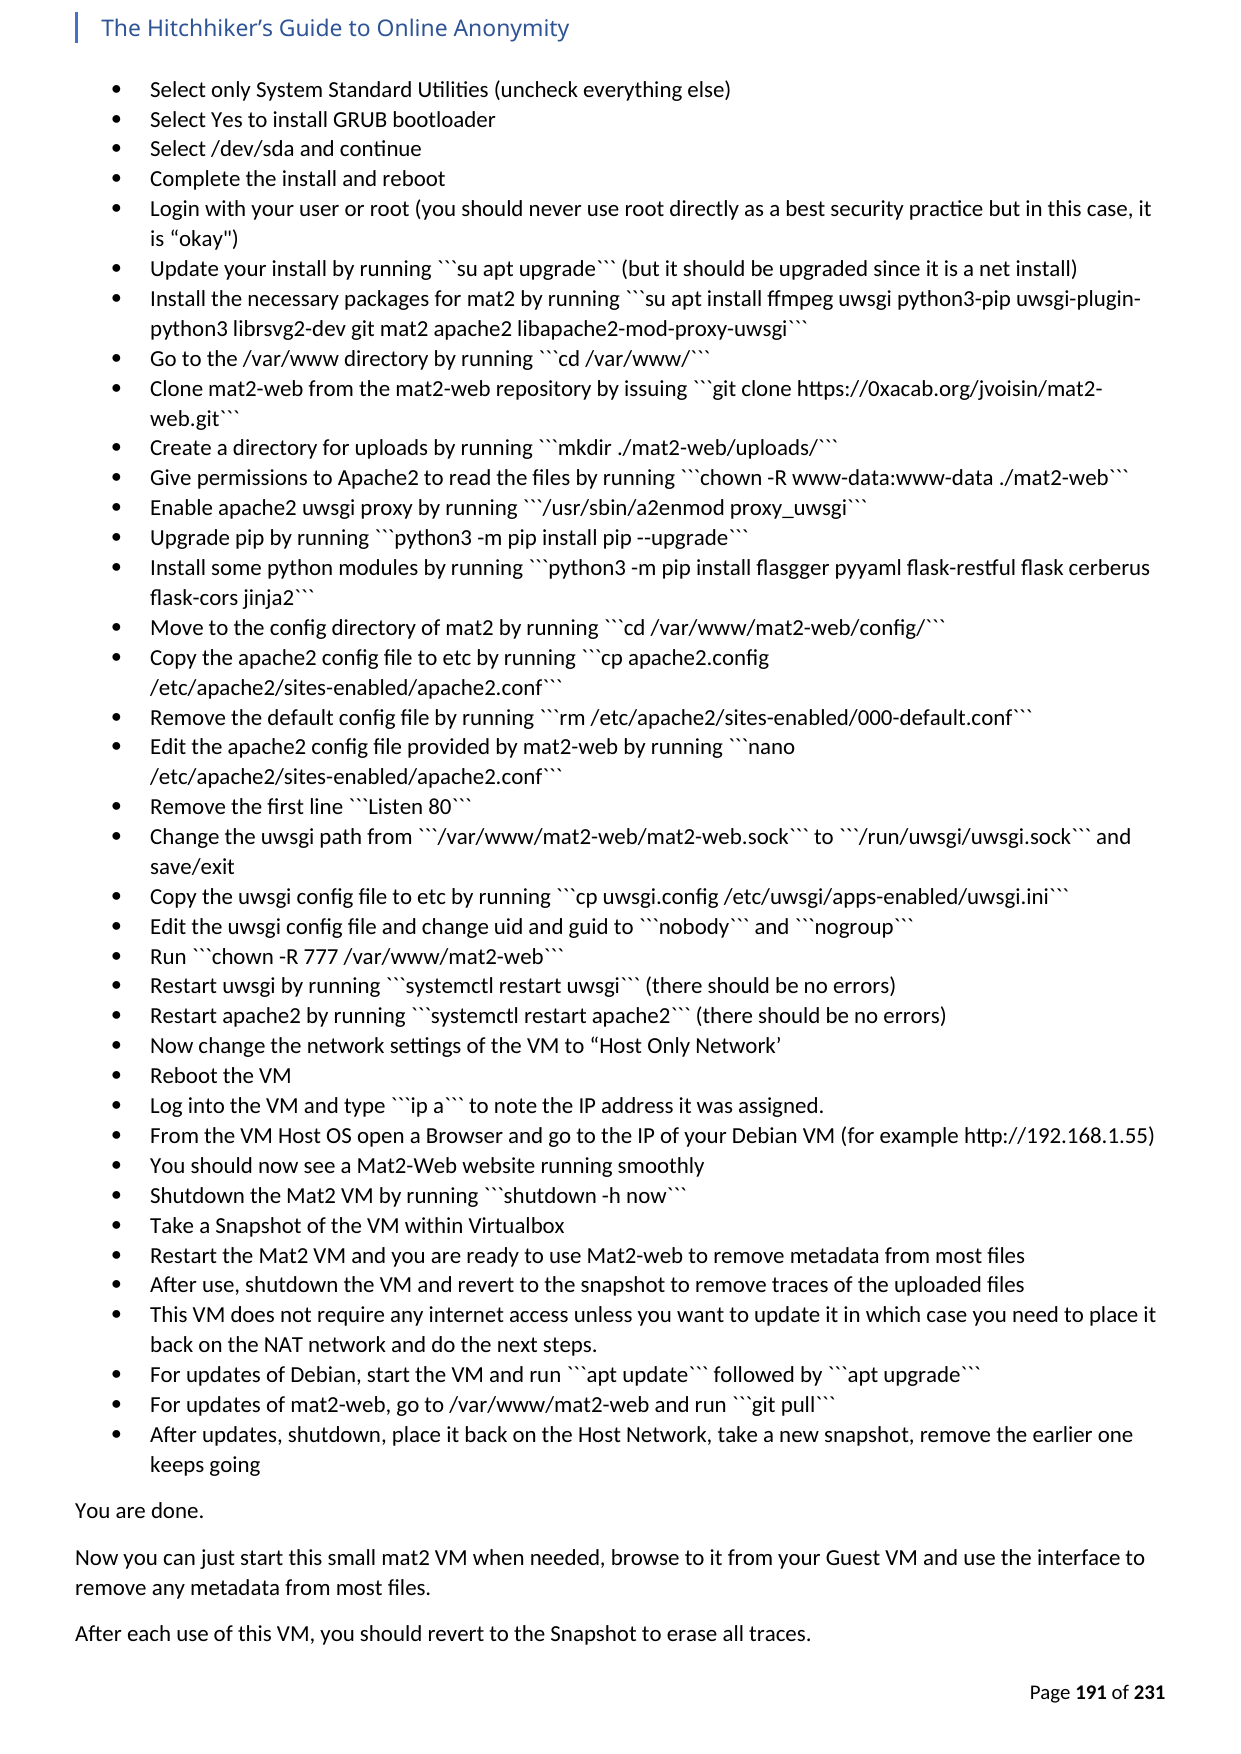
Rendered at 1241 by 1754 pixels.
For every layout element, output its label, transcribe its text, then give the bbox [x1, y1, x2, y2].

text You are done. [75, 1497, 1165, 1524]
list Restart apache2 by running ```systemctl restart apache2``` (there should be no errors) [112, 1002, 1165, 1029]
list Clone mat2-web from the mat2-web repository by issuing ```git clone https://0xacab.org/jvoisin/mat2-web.git``` [112, 374, 1165, 432]
list Copy the uwsgi config file to etc by running ```cp uwsgi.config /etc/uwsgi/apps-enabled/uwsgi.ini``` [112, 882, 1165, 910]
list Upgrade pip by running ```python3 -m pip install pip --upgrade``` [112, 523, 1165, 551]
list You should now see a Mat2-Web website running smoothly [112, 1151, 1165, 1179]
list Remove the default config file by running ```rm /etc/apache2/sites-enabled/000-default.conf``` [112, 703, 1165, 731]
list Select only System Standard Utilities (uncheck everything else) [112, 75, 1165, 103]
list Shutdown the Mat2 VM by running ```shutdown -h now``` [112, 1181, 1165, 1209]
list Restart uwsgi by running ```systemctl restart uwsgi``` (there should be no errors) [112, 972, 1165, 1000]
list Give permissions to Apache2 to read the files by running ```chown -R www-data:www-data ./mat2-web``` [112, 463, 1165, 491]
list For updates of Debian, start the VM and run ```apt update``` followed by ```apt upgrade``` [112, 1360, 1165, 1388]
list Update your install by running ```su apt upgrade``` (but it should be upgraded since it is a net install) [112, 254, 1165, 282]
list This VM does not require any internet access unless you want to update it in which case you need to place it back on the NAT network and do the next steps. [112, 1301, 1165, 1358]
list Edit the apache2 config file provided by mat2-web by running ```nano /etc/apache2/sites-enabled/apache2.conf``` [112, 732, 1165, 790]
list Complete the install and reboot [112, 164, 1165, 192]
list Reboot the VM [112, 1061, 1165, 1089]
list Create a directory for uploads by running ```mkdir ./mat2-web/uploads/``` [112, 433, 1165, 462]
list Move to the config directory of mat2 by running ```cd /var/www/mat2-web/config/``` [112, 613, 1165, 641]
list Restart the Mat2 VM and you are ready to use Mat2-web to remove metadata from most files [112, 1241, 1165, 1269]
list Enable apache2 uwsgi proxy by running ```/usr/sbin/a2enmod proxy_uwsgi``` [112, 493, 1165, 521]
list Select Yes to install GRUB bootloader [112, 105, 1165, 133]
list Select /dev/sda and continue [112, 134, 1165, 163]
text After each use of this VM, you should revert to the Snapshot to erase all traces. [75, 1619, 1165, 1648]
list Run ```chown -R 777 /var/www/mat2-web``` [112, 942, 1165, 970]
list Install the necessary packages for mat2 by running ```su apt install ffmpeg uwsgi python3-pip uwsgi-plugin-python3 librsvg2-dev git mat2 apache2 libapache2-mod-proxy-uwsgi``` [112, 284, 1165, 342]
list Now change the network settings of the VM to “Host Only Network’ [112, 1031, 1165, 1059]
text Now you can just start this small mat2 VM when needed, browse to it from your Guest VM and use the interface to remove any metadata from most files. [75, 1543, 1165, 1601]
list Install some python modules by running ```python3 -m pip install flasgger pyyaml flask-restful flask cerberus flask-cors jinja2``` [112, 553, 1165, 611]
list After updates, shutdown, place it back on the Host Network, take a new snapshot, remove the earlier one keeps going [112, 1420, 1165, 1478]
list Edit the uwsgi config file and change uid and guid to ```nobody``` and ```nogroup``` [112, 912, 1165, 940]
list Change the uwsgi path from ```/var/www/mat2-web/mat2-web.sock``` to ```/run/uwsgi/uwsgi.sock``` and save/exit [112, 822, 1165, 880]
list Go to the /var/www directory by running ```cd /var/www/``` [112, 344, 1165, 372]
list After use, shutdown the VM and revert to the snapshot to remove traces of the uploaded files [112, 1271, 1165, 1299]
list Copy the apache2 config file to etc by running ```cp apache2.config /etc/apache2/sites-enabled/apache2.conf``` [112, 643, 1165, 701]
list From the VM Host OS open a Browser and go to the IP of your Debian VM (for example http://192.168.1.55) [112, 1121, 1165, 1149]
list For updates of mat2-web, go to /var/www/mat2-web and run ```git pull``` [112, 1390, 1165, 1418]
list Take a Snapshot of the VM within Virtualbox [112, 1211, 1165, 1239]
list Login with your user or root (you should never use root directly as a best security practice but in this case, it is “okay") [112, 194, 1165, 252]
list Log into the VM and type ```ip a``` to note the IP address it was assigned. [112, 1091, 1165, 1119]
list Remove the first line ```Listen 80``` [112, 792, 1165, 820]
